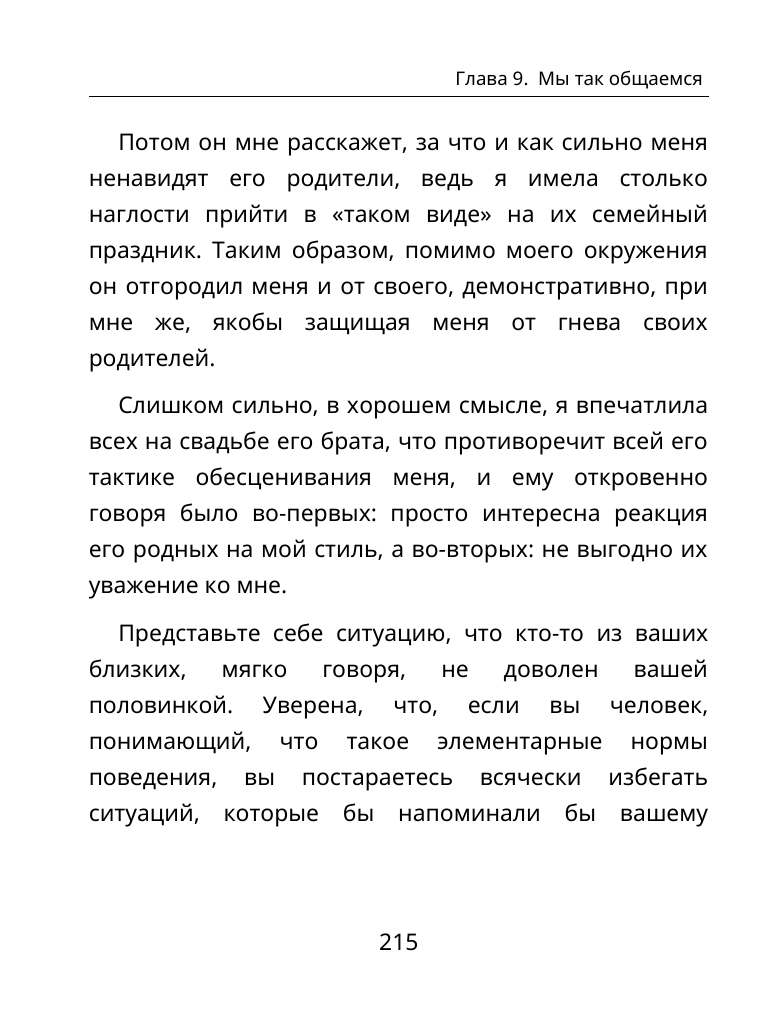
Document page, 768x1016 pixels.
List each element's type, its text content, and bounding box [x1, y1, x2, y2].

text Потом он мне расскажет, за что и как сильно меня ненавидят его родители, ведь я имела столько наглости прийти в «таком виде» на их семейный праздник. Таким образом, помимо моего окружения он отгородил меня и от своего, демонстративно, при мне же, якобы защищая меня от гнева своих родителей. [88, 126, 709, 373]
text Представьте себе ситуацию, что кто-то из ваших близких, мягко говоря, не доволен вашей половинкой. Уверена, что, если вы человек, понимающий, что такое элементарные нормы поведения, вы постараетесь всячески избегать ситуаций, которые бы напоминали бы вашему [88, 617, 709, 828]
text Слишком сильно, в хорошем смысле, я впечатлила всех на свадьбе его брата, что противоречит всей его тактике обесценивания меня, и ему откровенно говоря было во-первых: просто интересна реакция его родных на мой стиль, а во-вторых: не выгодно их уважение ко мне. [88, 389, 709, 600]
